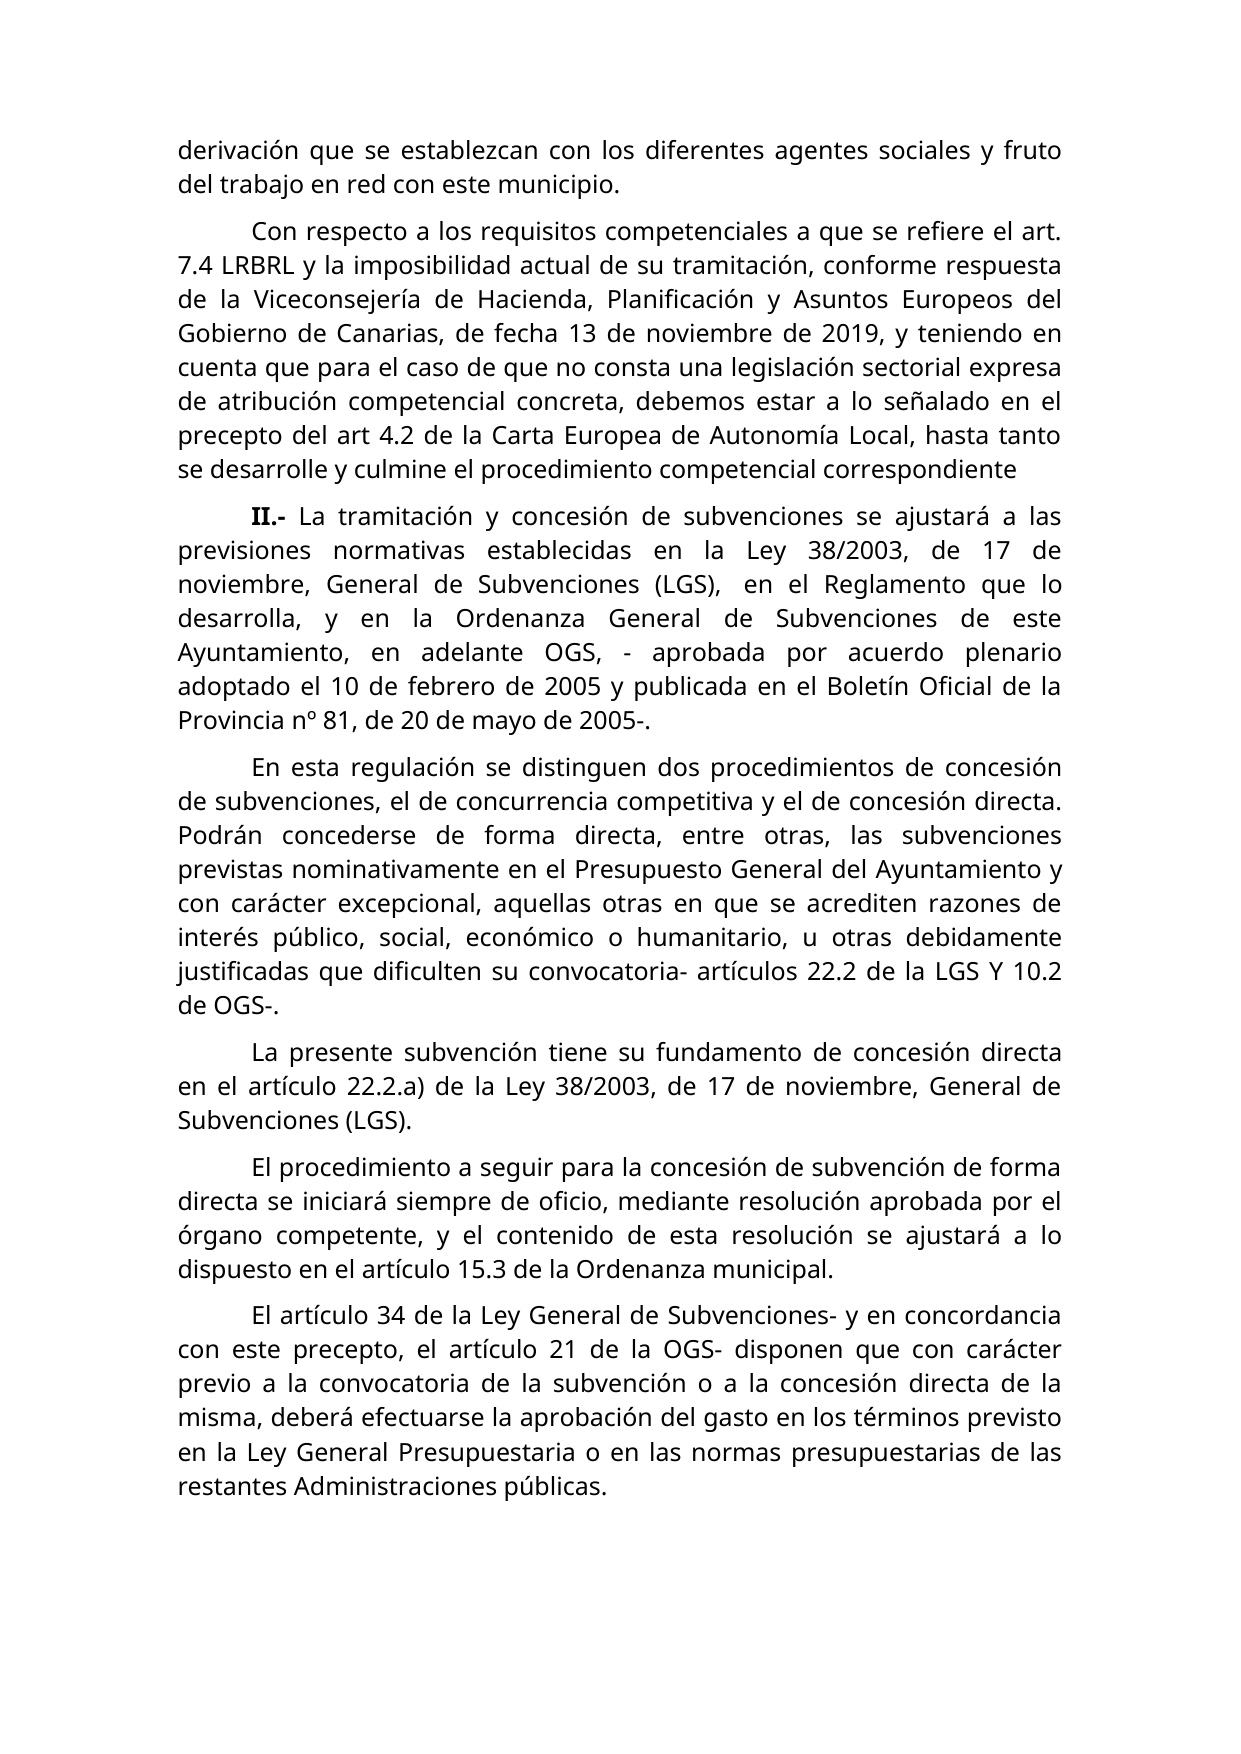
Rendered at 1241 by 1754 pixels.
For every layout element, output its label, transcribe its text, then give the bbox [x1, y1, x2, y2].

text El procedimiento a seguir para la concesión de subvención de forma directa se iniciará siempre de oficio, mediante resolución aprobada por el órgano competente, y el contenido de esta resolución se ajustará a lo dispuesto en el artículo 15.3 de la Ordenanza municipal. [177, 1149, 1063, 1285]
text Con respecto a los requisitos competenciales a que se refiere el art. 7.4 LRBRL y la imposibilidad actual de su tramitación, conforme respuesta de la Viceconsejería de Hacienda, Planificación y Asuntos Europeos del Gobierno de Canarias, de fecha 13 de noviembre de 2019, y teniendo en cuenta que para el caso de que no consta una legislación sectorial expresa de atribución competencial concreta, debemos estar a lo señalado en el precepto del art 4.2 de la Carta Europea de Autonomía Local, hasta tanto se desarrolle y culmine el procedimiento competencial correspondiente [177, 213, 1063, 486]
text II.- La tramitación y concesión de subvenciones se ajustará a las previsiones normativas establecidas en la Ley 38/2003, de 17 de noviembre, General de Subvenciones (LGS), en el Reglamento que lo desarrolla, y en la Ordenanza General de Subvenciones de este Ayuntamiento, en adelante OGS, - aprobada por acuerdo plenario adoptado el 10 de febrero de 2005 y publicada en el Boletín Oficial de la Provincia nº 81, de 20 de mayo de 2005-. [177, 498, 1063, 737]
text La presente subvención tiene su fundamento de concesión directa en el artículo 22.2.a) de la Ley 38/2003, de 17 de noviembre, General de Subvenciones (LGS). [177, 1034, 1063, 1137]
text En esta regulación se distinguen dos procedimientos de concesión de subvenciones, el de concurrencia competitiva y el de concesión directa. Podrán concederse de forma directa, entre otras, las subvenciones previstas nominativamente en el Presupuesto General del Ayuntamiento y con carácter excepcional, aquellas otras en que se acrediten razones de interés público, social, económico o humanitario, u otras debidamente justificadas que dificulten su convocatoria- artículos 22.2 de la LGS Y 10.2 de OGS-. [177, 749, 1063, 1022]
text derivación que se establezcan con los diferentes agentes sociales y fruto del trabajo en red con este municipio. [177, 133, 1063, 201]
text El artículo 34 de la Ley General de Subvenciones- y en concordancia con este precepto, el artículo 21 de la OGS- disponen que con carácter previo a la convocatoria de la subvención o a la concesión directa de la misma, deberá efectuarse la aprobación del gasto en los términos previsto en la Ley General Presupuestaria o en las normas presupuestarias de las restantes Administraciones públicas. [177, 1298, 1063, 1502]
